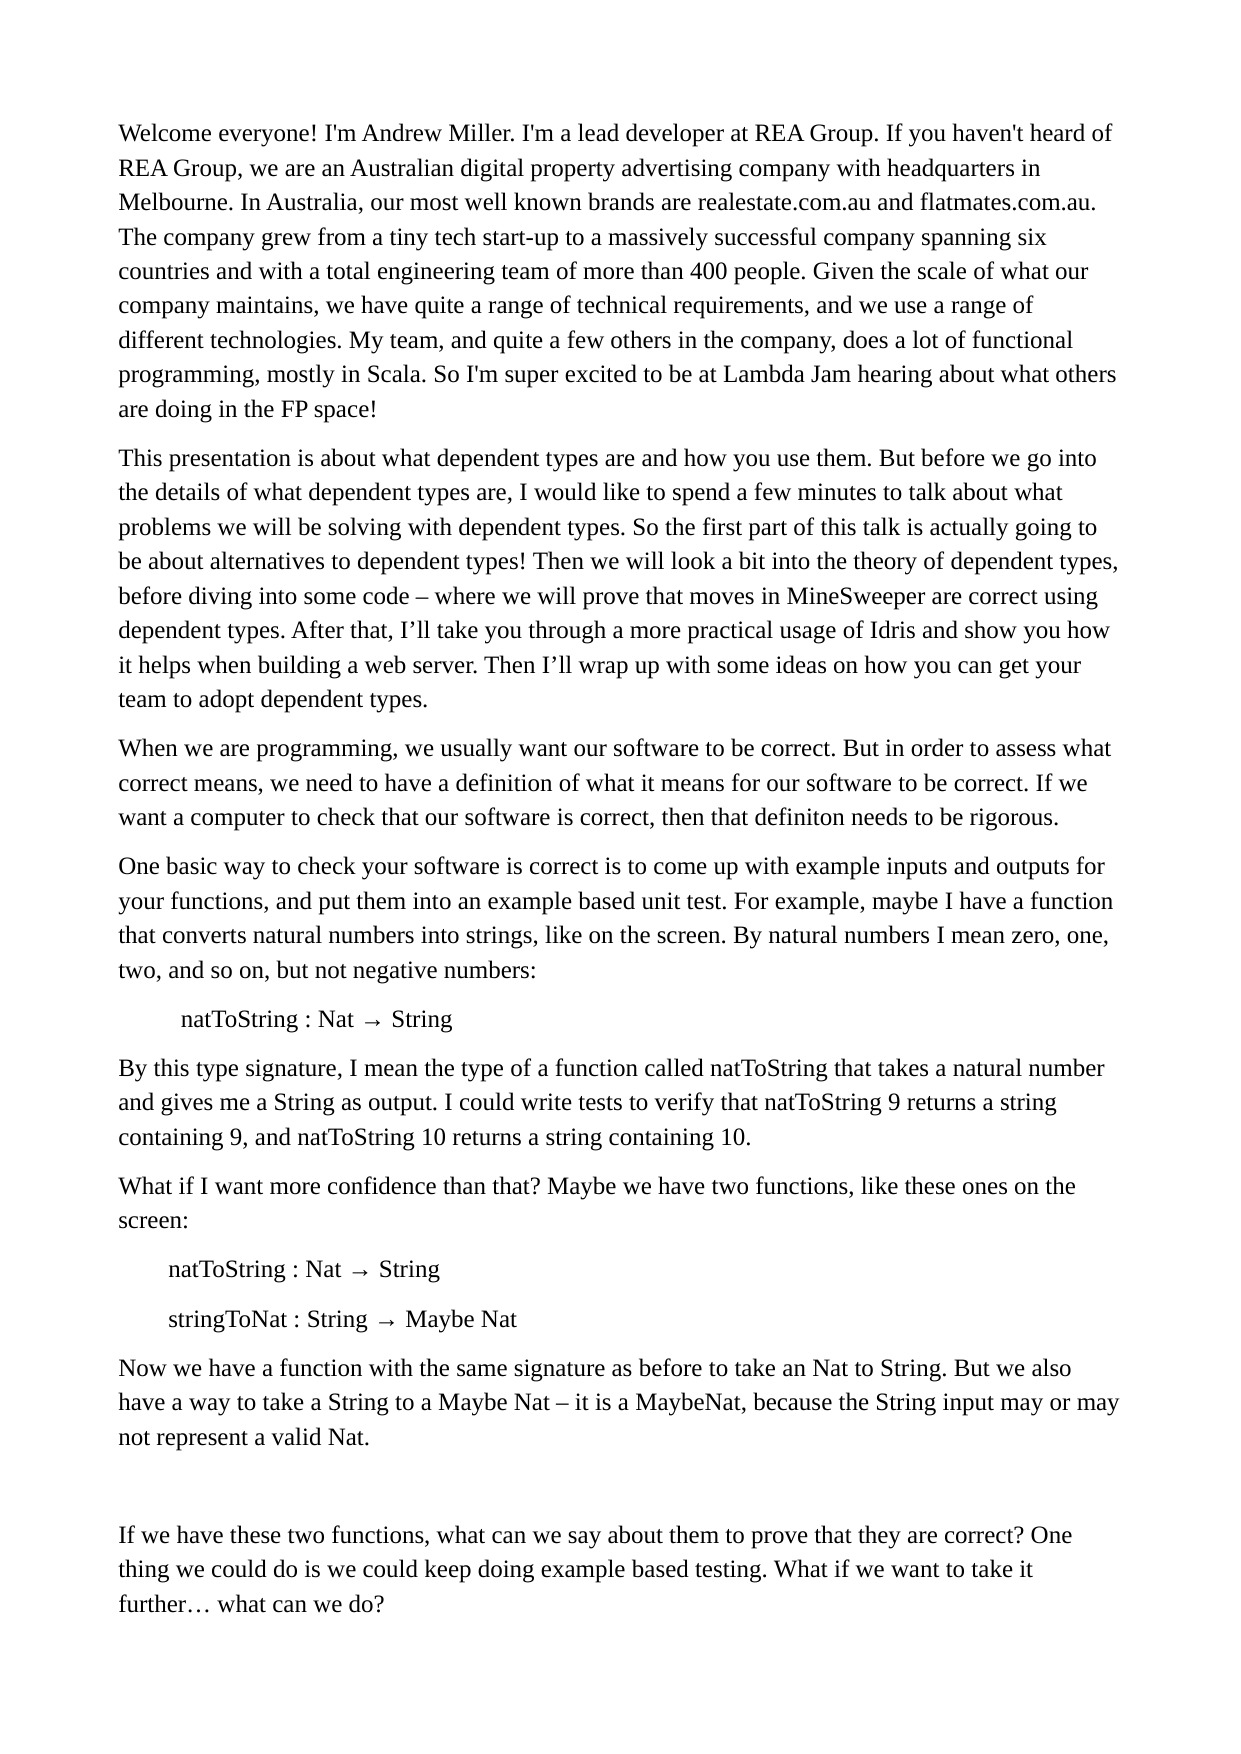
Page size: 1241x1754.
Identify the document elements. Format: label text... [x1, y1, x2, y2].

text One basic way to check your software is correct is to come up with example inputs and outputs for your functions, and put them into an example based unit test. For example, maybe I have a function that converts natural numbers into strings, like on the screen. By natural numbers I mean zero, one, two, and so on, but not negative numbers: [118, 851, 1122, 984]
text natToString : Nat → String [118, 1254, 1122, 1283]
text Now we have a function with the same signature as before to take an Nat to String. But we also have a way to take a String to a Maybe Nat – it is a MaybeNat, because the String input may or may not represent a valid Nat. [118, 1353, 1122, 1450]
text By this type signature, I mean the type of a function called natToString that takes a natural number and gives me a String as output. I could write tests to verify that natToString 9 returns a string containing 9, and natToString 10 returns a string containing 10. [118, 1053, 1122, 1151]
text This presentation is about what dependent types are and how you use them. But before we go into the details of what dependent types are, I would like to spend a few minutes to talk about what problems we will be solving with dependent types. So the first part of this talk is actually going to be about alternatives to dependent types! Then we will look a bit into the theory of dependent types, before diving into some code – where we will prove that moves in MineSweeper are correct using dependent types. After that, I’ll take you through a more practical usage of Idris and show you how it helps when building a web server. Then I’ll wrap up with some ideas on how you can get your team to adopt dependent types. [118, 443, 1122, 713]
text When we are programming, we usually want our software to be correct. But in order to assess what correct means, we need to have a definition of what it means for our software to be correct. If we want a computer to check that our software is correct, then that definiton needs to be rigorous. [118, 733, 1122, 831]
text If we have these two functions, what can we say about them to prove that they are correct? One thing we could do is we could keep doing example based testing. What if we want to take it further… what can we do? [118, 1520, 1122, 1617]
text natToString : Nat → String [118, 1004, 1122, 1033]
text stringToNat : String → Maybe Nat [118, 1304, 1122, 1332]
text What if I want more confidence than that? Maybe we have two functions, like these ones on the screen: [118, 1171, 1122, 1234]
text Welcome everyone! I'm Andrew Miller. I'm a lead developer at REA Group. If you haven't heard of REA Group, we are an Australian digital property advertising company with headquarters in Melbourne. In Australia, our most well known brands are realestate.com.au and flatmates.com.au. The company grew from a tiny tech start-up to a massively successful company spanning six countries and with a total engineering team of more than 400 people. Given the scale of what our company maintains, we have quite a range of technical requirements, and we use a range of different technologies. My team, and quite a few others in the company, does a lot of functional programming, mostly in Scala. So I'm super excited to be at Lambda Jam hearing about what others are doing in the FP space! [118, 118, 1122, 423]
